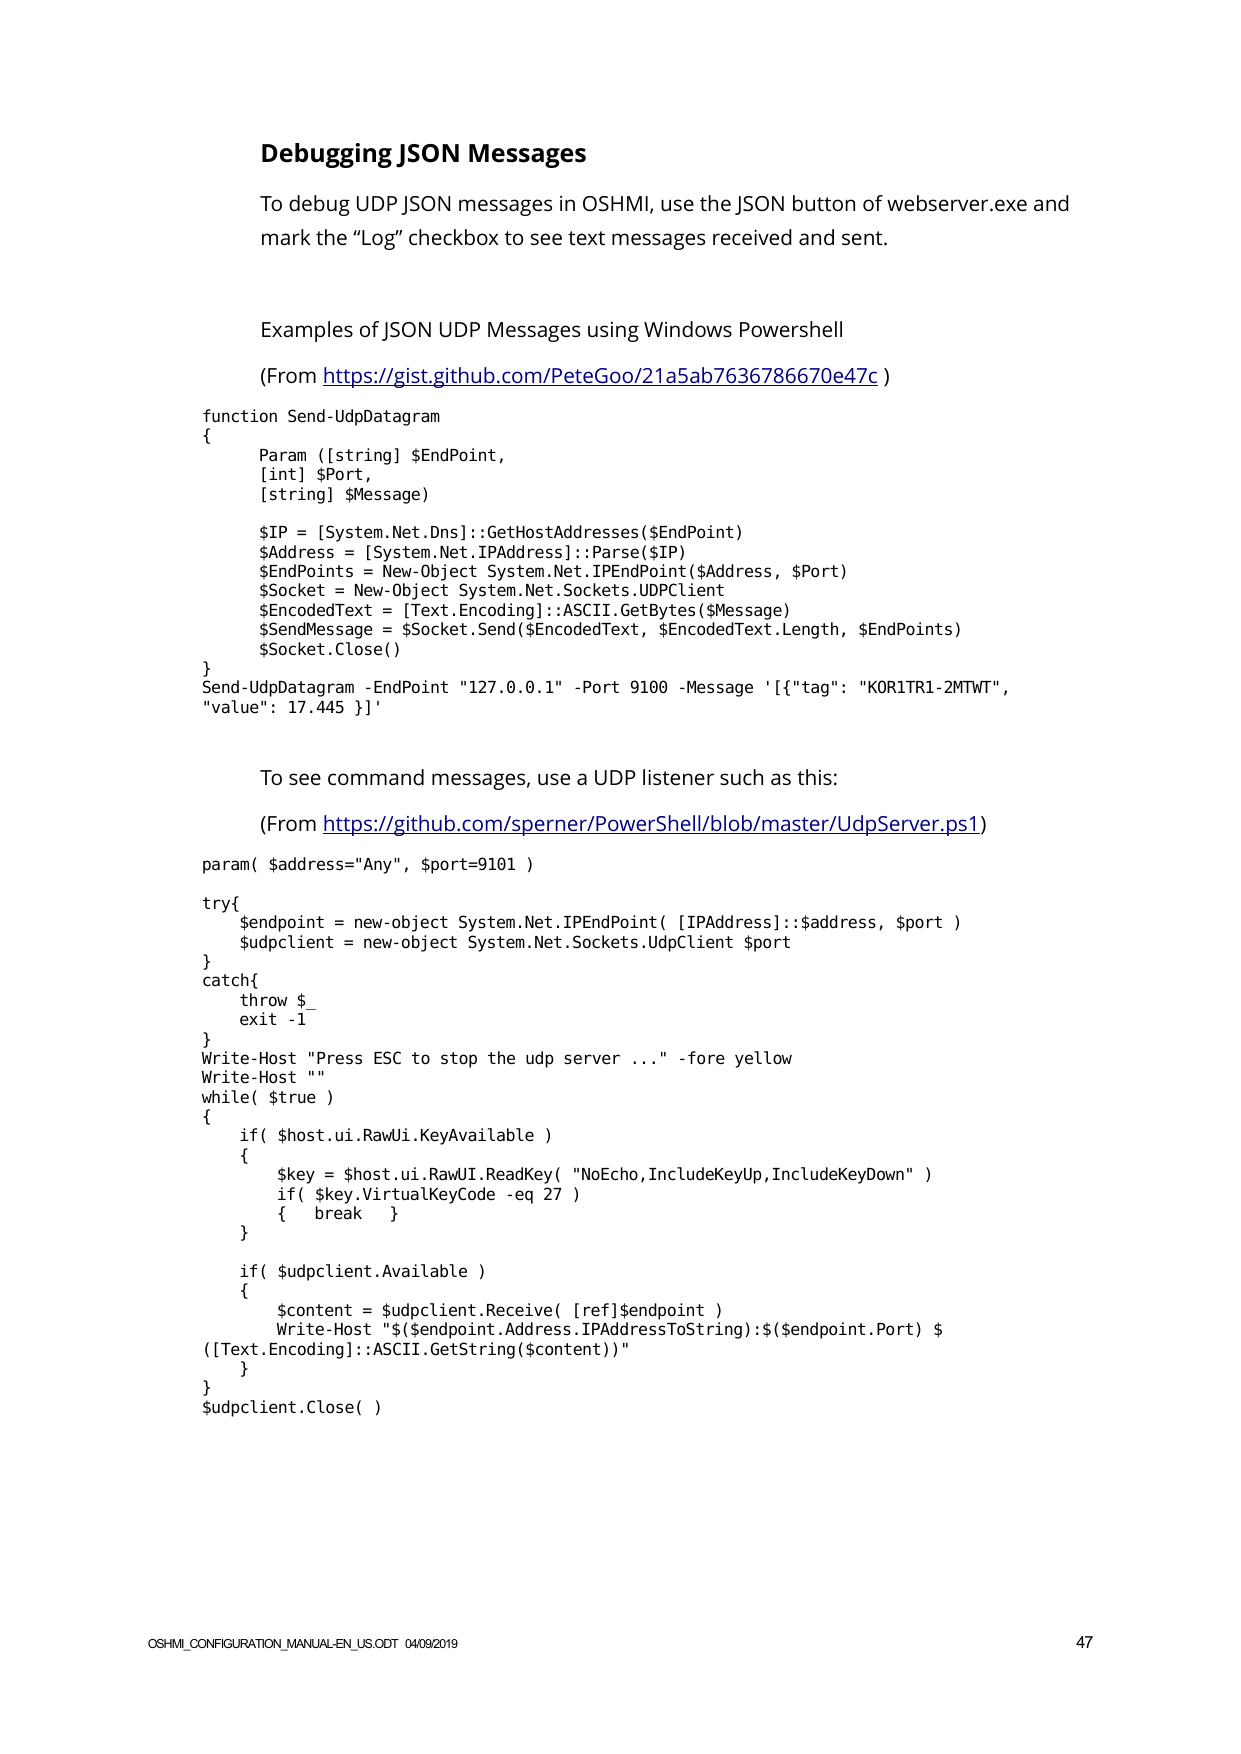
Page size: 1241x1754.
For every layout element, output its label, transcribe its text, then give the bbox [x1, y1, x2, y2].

text $key = $host.ui.RawUI.ReadKey( "NoEcho,IncludeKeyUp,IncludeKeyDown" ) [202, 1165, 1093, 1184]
text } [202, 659, 1093, 678]
text { [202, 1107, 1093, 1126]
text $EncodedText = [Text.Encoding]::ASCII.GetBytes($Message) [202, 601, 1093, 620]
text exit -1 [202, 1010, 1093, 1029]
text { [202, 426, 1093, 446]
text To debug UDP JSON messages in OSHMI, use the JSON button of webserver.exe and mark the “Log” checkbox to see text messages received and sent. [260, 189, 1093, 251]
text param( $address="Any", $port=9101 ) [202, 855, 1093, 874]
text { break } [202, 1204, 1093, 1223]
text $endpoint = new-object System.Net.IPEndPoint( [IPAddress]::$address, $port ) [202, 913, 1093, 932]
text (From https://github.com/sperner/PowerShell/blob/master/UdpServer.ps1) [260, 809, 1093, 837]
text To see command messages, use a UDP listener such as this: [260, 763, 1093, 791]
text $Socket.Close() [202, 639, 1093, 659]
text $EndPoints = New-Object System.Net.IPEndPoint($Address, $Port) [202, 562, 1093, 581]
text Write-Host "$($endpoint.Address.IPAddressToString):$($endpoint.Port) $([Text.Encoding]::ASCII.GetString($content))" [202, 1320, 1093, 1359]
text $content = $udpclient.Receive( [ref]$endpoint ) [202, 1301, 1093, 1320]
text Send-UdpDatagram -EndPoint "127.0.0.1" -Port 9100 -Message '[{"tag": "KOR1TR1-2MTWT", "value": 17.445 }]' [202, 678, 1093, 717]
text } [202, 952, 1093, 971]
text try{ [202, 894, 1093, 913]
text } [202, 1359, 1093, 1378]
text function Send-UdpDatagram [202, 407, 1093, 426]
text if( $key.VirtualKeyCode -eq 27 ) [202, 1184, 1093, 1204]
text Write-Host "" [202, 1068, 1093, 1087]
text Param ([string] $EndPoint, [202, 446, 1093, 465]
text if( $udpclient.Available ) [202, 1262, 1093, 1281]
text { [202, 1281, 1093, 1301]
text } [202, 1029, 1093, 1049]
text $Socket = New-Object System.Net.Sockets.UDPClient [202, 581, 1093, 601]
text $udpclient = new-object System.Net.Sockets.UdpClient $port [202, 932, 1093, 952]
text } [202, 1378, 1093, 1397]
text Write-Host "Press ESC to stop the udp server ..." -fore yellow [202, 1049, 1093, 1068]
text [string] $Message) [202, 484, 1093, 504]
text throw $_ [202, 991, 1093, 1010]
text } [202, 1223, 1093, 1242]
text if( $host.ui.RawUi.KeyAvailable ) [202, 1126, 1093, 1146]
text Examples of JSON UDP Messages using Windows Powershell [260, 315, 1093, 343]
text $udpclient.Close( ) [202, 1397, 1093, 1417]
text { [202, 1146, 1093, 1165]
text $Address = [System.Net.IPAddress]::Parse($IP) [202, 542, 1093, 562]
text catch{ [202, 971, 1093, 991]
text $IP = [System.Net.Dns]::GetHostAddresses($EndPoint) [202, 523, 1093, 542]
text Debugging JSON Messages [260, 136, 1093, 170]
text [int] $Port, [202, 465, 1093, 484]
text while( $true ) [202, 1087, 1093, 1107]
text $SendMessage = $Socket.Send($EncodedText, $EncodedText.Length, $EndPoints) [202, 620, 1093, 639]
text (From https://gist.github.com/PeteGoo/21a5ab7636786670e47c ) [260, 361, 1093, 389]
